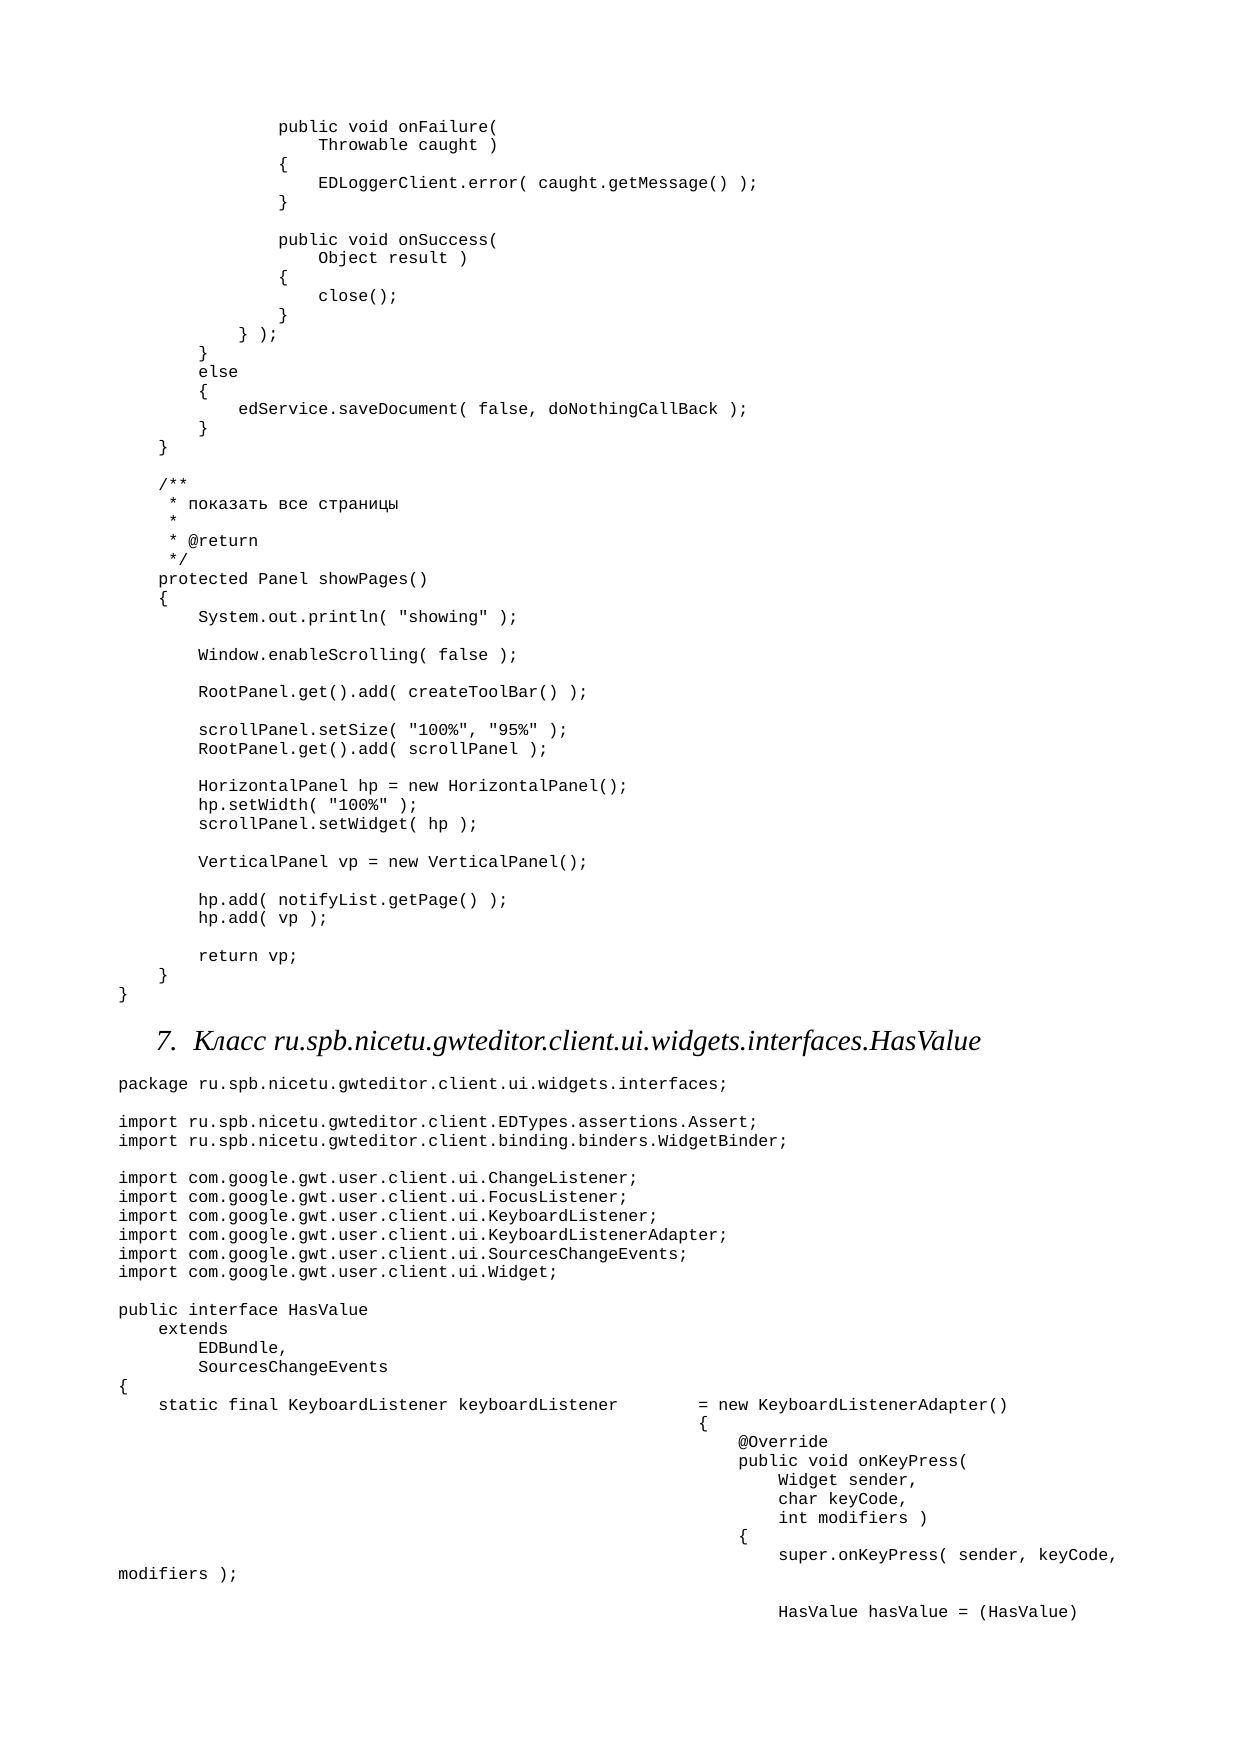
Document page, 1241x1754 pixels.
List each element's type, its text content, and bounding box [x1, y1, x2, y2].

text RootPanel.get().add( createToolBar() ); [118, 684, 1122, 703]
text { [118, 1415, 1122, 1434]
text import com.google.gwt.user.client.ui.KeyboardListenerAdapter; [118, 1226, 1122, 1245]
text hp.add( vp ); [118, 910, 1122, 929]
text import com.google.gwt.user.client.ui.KeyboardListener; [118, 1207, 1122, 1226]
text import ru.spb.nicetu.gwteditor.client.binding.binders.WidgetBinder; [118, 1132, 1122, 1151]
text import ru.spb.nicetu.gwteditor.client.EDTypes.assertions.Assert; [118, 1113, 1122, 1132]
text scrollPanel.setWidget( hp ); [118, 816, 1122, 834]
text EDLoggerClient.error( caught.getMessage() ); [118, 175, 1122, 193]
text RootPanel.get().add( scrollPanel ); [118, 740, 1122, 759]
text Widget sender, [118, 1471, 1122, 1490]
text edService.saveDocument( false, doNothingCallBack ); [118, 401, 1122, 420]
text { [118, 156, 1122, 175]
text import com.google.gwt.user.client.ui.ChangeListener; [118, 1170, 1122, 1189]
text { [118, 382, 1122, 401]
text /** [118, 476, 1122, 495]
text import com.google.gwt.user.client.ui.SourcesChangeEvents; [118, 1245, 1122, 1264]
text */ [118, 552, 1122, 571]
text package ru.spb.nicetu.gwteditor.client.ui.widgets.interfaces; [118, 1076, 1122, 1094]
text import com.google.gwt.user.client.ui.Widget; [118, 1264, 1122, 1283]
text return vp; [118, 948, 1122, 967]
text scrollPanel.setSize( "100%", "95%" ); [118, 721, 1122, 740]
text * @return [118, 533, 1122, 552]
text * [118, 514, 1122, 533]
text Throwable caught ) [118, 137, 1122, 156]
text public void onSuccess( [118, 231, 1122, 250]
text { [118, 1377, 1122, 1396]
text { [118, 269, 1122, 288]
text } [118, 420, 1122, 439]
text } [118, 967, 1122, 985]
text } [118, 985, 1122, 1004]
text int modifiers ) [118, 1509, 1122, 1528]
text Window.enableScrolling( false ); [118, 646, 1122, 665]
text static final KeyboardListener keyboardListener = new KeyboardListenerAdapter() [118, 1396, 1122, 1415]
text @Override [118, 1434, 1122, 1453]
text } [118, 439, 1122, 457]
text HasValue hasValue = (HasValue) [118, 1603, 1122, 1622]
text public void onKeyPress( [118, 1453, 1122, 1471]
text hp.add( notifyList.getPage() ); [118, 891, 1122, 910]
text Object result ) [118, 250, 1122, 269]
text import com.google.gwt.user.client.ui.FocusListener; [118, 1189, 1122, 1207]
text EDBundle, [118, 1339, 1122, 1358]
text char keyCode, [118, 1490, 1122, 1509]
text else [118, 363, 1122, 382]
text super.onKeyPress( sender, keyCode, modifiers ); [118, 1547, 1122, 1584]
text { [118, 1528, 1122, 1547]
text SourcesChangeEvents [118, 1358, 1122, 1377]
text VerticalPanel vp = new VerticalPanel(); [118, 853, 1122, 872]
text public interface HasValue [118, 1302, 1122, 1321]
text extends [118, 1321, 1122, 1339]
text { [118, 589, 1122, 608]
text close(); [118, 288, 1122, 307]
text } [118, 344, 1122, 363]
list Класс ru.spb.nicetu.gwteditor.client.ui.widgets.interfaces.HasValue [156, 1023, 1122, 1057]
text System.out.println( "showing" ); [118, 608, 1122, 627]
text * показать все страницы [118, 495, 1122, 514]
text hp.setWidth( "100%" ); [118, 797, 1122, 816]
text } ); [118, 326, 1122, 344]
text } [118, 193, 1122, 212]
text HorizontalPanel hp = new HorizontalPanel(); [118, 778, 1122, 797]
text protected Panel showPages() [118, 571, 1122, 589]
text public void onFailure( [118, 118, 1122, 137]
text } [118, 307, 1122, 326]
